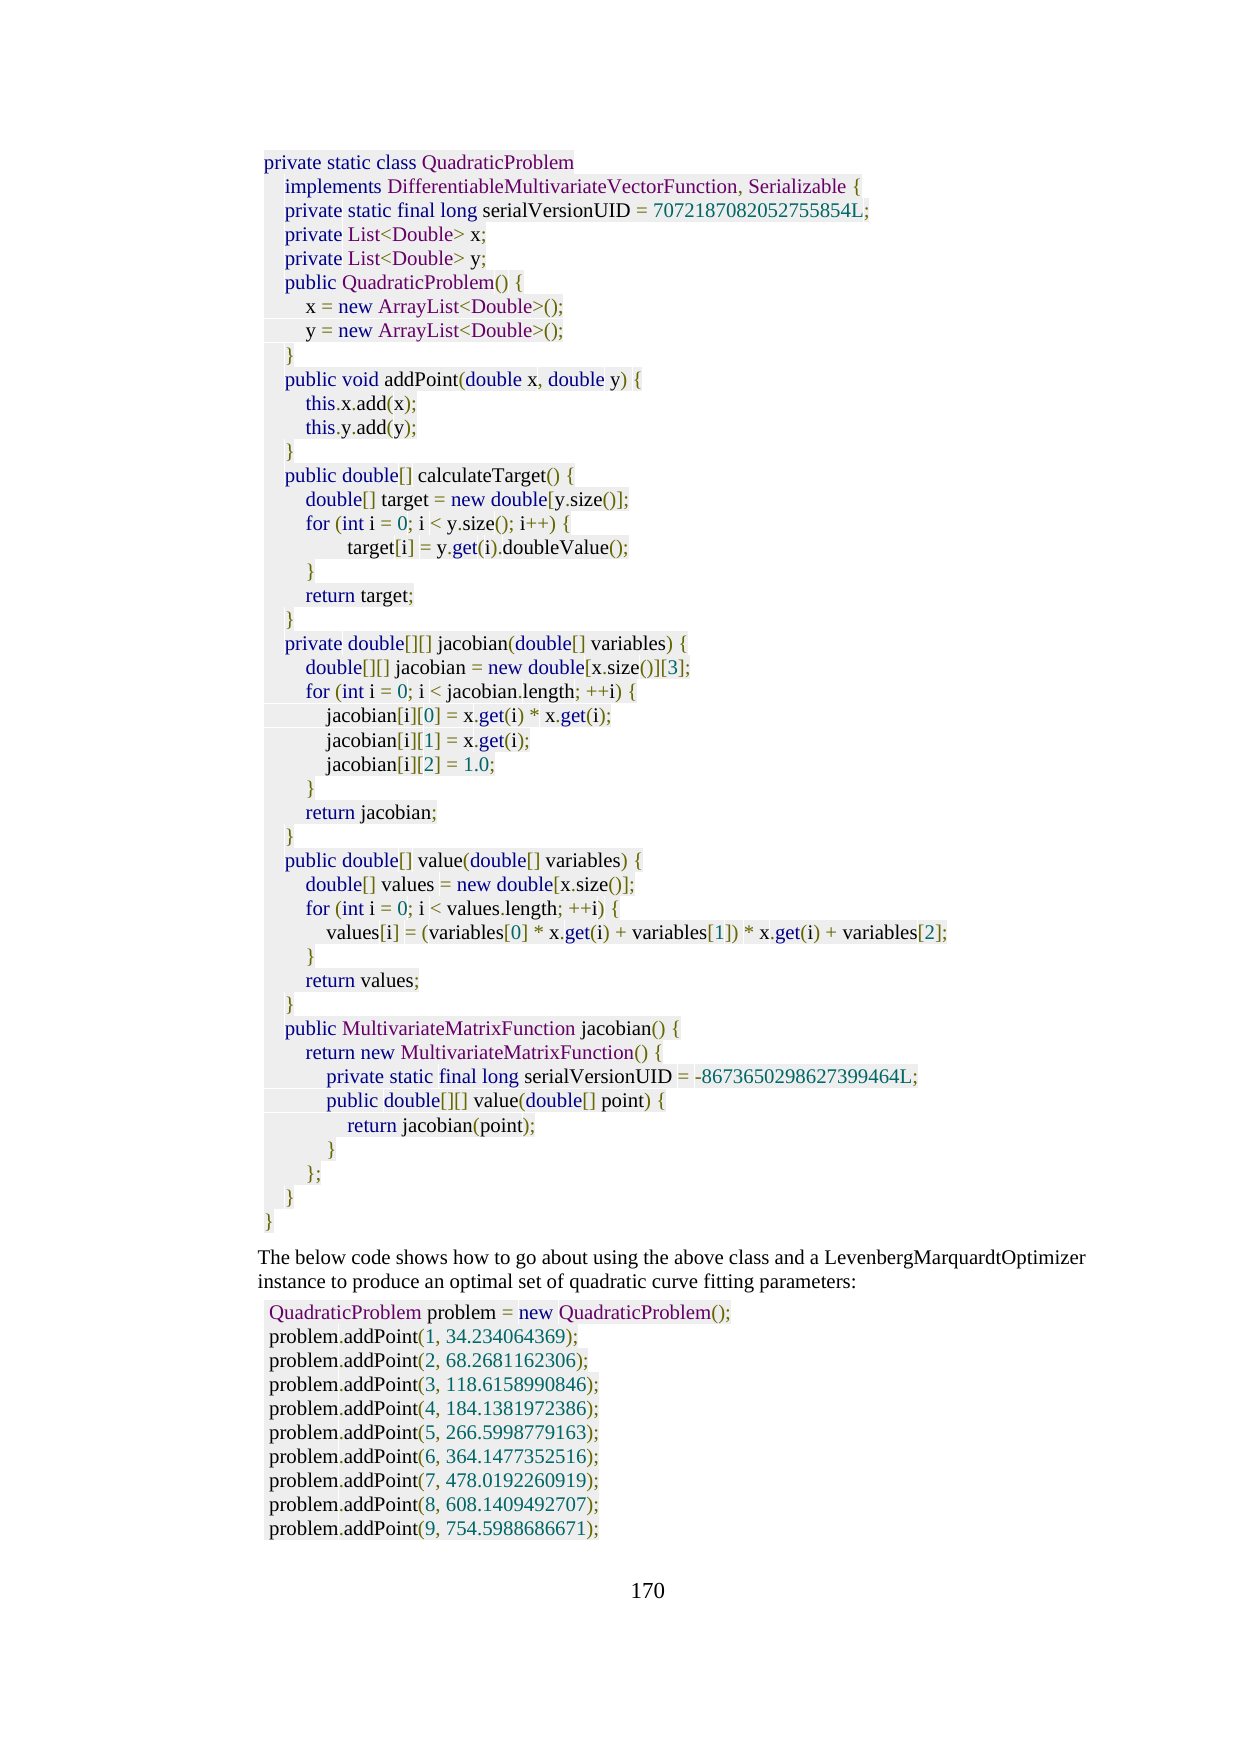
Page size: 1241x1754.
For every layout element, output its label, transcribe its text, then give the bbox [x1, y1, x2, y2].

text } [264, 1209, 1097, 1233]
text values[i] = (variables[0] * x.get(i) + variables[1]) * x.get(i) + variables[2]; [264, 920, 1097, 944]
text } [264, 559, 1097, 583]
text } [264, 1185, 1097, 1209]
text public void addPoint(double x, double y) { [264, 367, 1097, 391]
text QuadraticProblem problem = new QuadraticProblem(); [264, 1300, 1097, 1324]
text this.x.add(x); [264, 391, 1097, 415]
text }; [264, 1161, 1097, 1185]
text x = new ArrayList<Double>(); [264, 294, 1097, 318]
text return values; [264, 968, 1097, 992]
text problem.addPoint(8, 608.1409492707); [264, 1492, 1097, 1516]
text return jacobian; [264, 800, 1097, 824]
text target[i] = y.get(i).doubleValue(); [264, 535, 1097, 559]
text double[][] jacobian = new double[x.size()][3]; [264, 655, 1097, 679]
text jacobian[i][2] = 1.0; [264, 752, 1097, 776]
text y = new ArrayList<Double>(); [264, 318, 1097, 342]
text implements DifferentiableMultivariateVectorFunction, Serializable { [264, 174, 1097, 198]
text private double[][] jacobian(double[] variables) { [264, 631, 1097, 655]
text } [264, 992, 1097, 1016]
text } [264, 342, 1097, 367]
text return target; [264, 583, 1097, 607]
text for (int i = 0; i < y.size(); i++) { [264, 511, 1097, 535]
text } [264, 776, 1097, 800]
text jacobian[i][0] = x.get(i) * x.get(i); [264, 703, 1097, 727]
text private static final long serialVersionUID = 7072187082052755854L; [264, 198, 1097, 222]
text public double[] value(double[] variables) { [264, 848, 1097, 872]
text public QuadraticProblem() { [264, 270, 1097, 294]
text private List<Double> y; [264, 246, 1097, 270]
text problem.addPoint(5, 266.5998779163); [264, 1420, 1097, 1444]
text problem.addPoint(9, 754.5988686671); [264, 1516, 1097, 1540]
text } [264, 824, 1097, 848]
text } [264, 607, 1097, 631]
text public double[] calculateTarget() { [264, 463, 1097, 487]
text problem.addPoint(3, 118.6158990846); [264, 1372, 1097, 1396]
text public MultivariateMatrixFunction jacobian() { [264, 1016, 1097, 1040]
text double[] target = new double[y.size()]; [264, 487, 1097, 511]
text problem.addPoint(1, 34.234064369); [264, 1324, 1097, 1348]
text problem.addPoint(4, 184.1381972386); [264, 1396, 1097, 1420]
text } [264, 1137, 1097, 1161]
text return jacobian(point); [264, 1112, 1097, 1137]
text for (int i = 0; i < jacobian.length; ++i) { [264, 679, 1097, 703]
text private static class QuadraticProblem [264, 150, 1097, 174]
text } [264, 439, 1097, 463]
list The below code shows how to go about using the above class and a LevenbergMarquardtOptimizer instance to produce an optimal set of quadratic curve fitting parameters: [257, 1245, 1097, 1293]
text public double[][] value(double[] point) { [264, 1088, 1097, 1112]
text problem.addPoint(2, 68.2681162306); [264, 1348, 1097, 1372]
text double[] values = new double[x.size()]; [264, 872, 1097, 896]
text problem.addPoint(6, 364.1477352516); [264, 1444, 1097, 1468]
text jacobian[i][1] = x.get(i); [264, 727, 1097, 752]
text problem.addPoint(7, 478.0192260919); [264, 1468, 1097, 1492]
text this.y.add(y); [264, 415, 1097, 439]
text return new MultivariateMatrixFunction() { [264, 1040, 1097, 1064]
text for (int i = 0; i < values.length; ++i) { [264, 896, 1097, 920]
text private List<Double> x; [264, 222, 1097, 246]
text private static final long serialVersionUID = -8673650298627399464L; [264, 1064, 1097, 1088]
text } [264, 944, 1097, 968]
